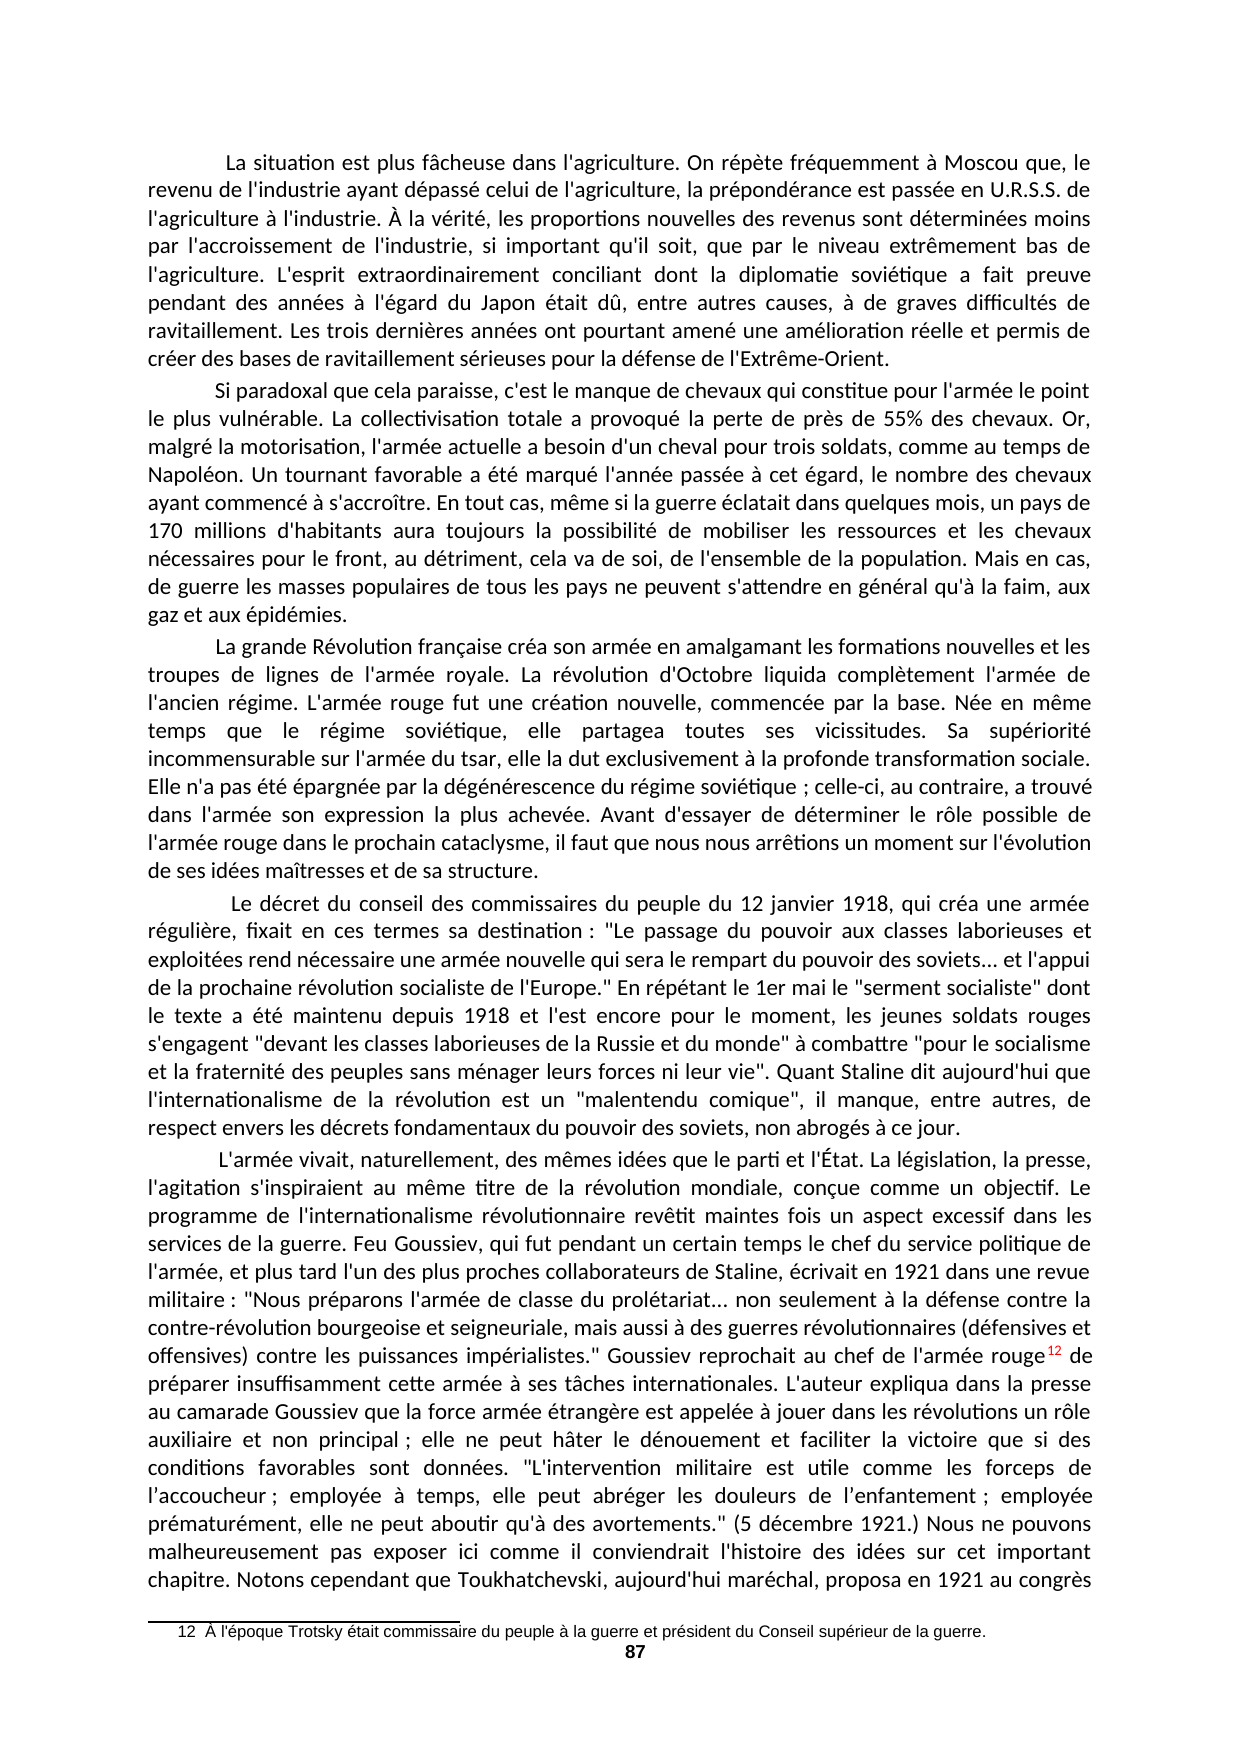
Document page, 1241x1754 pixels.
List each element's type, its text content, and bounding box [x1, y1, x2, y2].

text La grande Révolution française créa son armée en amalgamant les formations nouvelles et les troupes de lignes de l'armée royale. La révolution d'Octobre liquida complètement l'armée de l'ancien régime. L'armée rouge fut une création nouvelle, commencée par la base. Née en même temps que le régime soviétique, elle partagea toutes ses vicissitudes. Sa supériorité incommensurable sur l'armée du tsar, elle la dut exclusivement à la profonde transformation sociale. Elle n'a pas été épargnée par la dégénérescence du régime soviétique ; celle-ci, au contraire, a trouvé dans l'armée son expression la plus achevée. Avant d'essayer de déterminer le rôle possible de l'armée rouge dans le prochain cataclysme, il faut que nous nous arrêtions un moment sur l'évolution de ses idées maîtresses et de sa structure. [148, 632, 1093, 884]
text À l'époque Trotsky était commissaire du peuple à la guerre et président du Conseil supérieur de la guerre. [148, 1622, 1093, 1641]
text Si paradoxal que cela paraisse, c'est le manque de chevaux qui constitue pour l'armée le point le plus vulnérable. La collectivisation totale a provoqué la perte de près de 55% des chevaux. Or, malgré la motorisation, l'armée actuelle a besoin d'un cheval pour trois soldats, comme au temps de Napoléon. Un tournant favorable a été marqué l'année passée à cet égard, le nombre des chevaux ayant commencé à s'accroître. En tout cas, même si la guerre éclatait dans quelques mois, un pays de 170 millions d'habitants aura toujours la possibilité de mobiliser les ressources et les chevaux nécessaires pour le front, au détriment, cela va de soi, de l'ensemble de la population. Mais en cas, de guerre les masses populaires de tous les pays ne peuvent s'attendre en général qu'à la faim, aux gaz et aux épidémies. [148, 376, 1093, 628]
text L'armée vivait, naturellement, des mêmes idées que le parti et l'État. La législation, la presse, l'agitation s'inspiraient au même titre de la révolution mondiale, conçue comme un objectif. Le programme de l'internationalisme révolutionnaire revêtit maintes fois un aspect excessif dans les services de la guerre. Feu Goussiev, qui fut pendant un certain temps le chef du service politique de l'armée, et plus tard l'un des plus proches collaborateurs de Staline, écrivait en 1921 dans une revue militaire : "Nous préparons l'armée de classe du prolétariat... non seulement à la défense contre la contre-révolution bourgeoise et seigneuriale, mais aussi à des guerres révolutionnaires (défensives et offensives) contre les puissances impérialistes." Goussiev reprochait au chef de l'armée rouge de préparer insuffisamment cette armée à ses tâches internationales. L'auteur expliqua dans la presse au camarade Goussiev que la force armée étrangère est appelée à jouer dans les révolutions un rôle auxiliaire et non principal ; elle ne peut hâter le dénouement et faciliter la victoire que si des conditions favorables sont données. "L'intervention militaire est utile comme les forceps de l’accoucheur ; employée à temps, elle peut abréger les douleurs de l’enfantement ; employée prématurément, elle ne peut aboutir qu'à des avortements." (5 décembre 1921.) Nous ne pouvons malheureusement pas exposer ici comme il conviendrait l'histoire des idées sur cet important chapitre. Notons cependant que Toukhatchevski, aujourd'hui maréchal, proposa en 1921 au congrès [148, 1145, 1093, 1593]
text La situation est plus fâcheuse dans l'agriculture. On répète fréquemment à Moscou que, le revenu de l'industrie ayant dépassé celui de l'agriculture, la prépondérance est passée en U.R.S.S. de l'agriculture à l'industrie. À la vérité, les proportions nouvelles des revenus sont déterminées moins par l'accroissement de l'industrie, si important qu'il soit, que par le niveau extrêmement bas de l'agriculture. L'esprit extraordinairement conciliant dont la diplomatie soviétique a fait preuve pendant des années à l'égard du Japon était dû, entre autres causes, à de graves difficultés de ravitaillement. Les trois dernières années ont pourtant amené une amélioration réelle et permis de créer des bases de ravitaillement sérieuses pour la défense de l'Extrême-Orient. [148, 148, 1093, 372]
text Le décret du conseil des commissaires du peuple du 12 janvier 1918, qui créa une armée régulière, fixait en ces termes sa destination : "Le passage du pouvoir aux classes laborieuses et exploitées rend nécessaire une armée nouvelle qui sera le rempart du pouvoir des soviets... et l'appui de la prochaine révolution socialiste de l'Europe." En répétant le 1er mai le "serment socialiste" dont le texte a été maintenu depuis 1918 et l'est encore pour le moment, les jeunes soldats rouges s'engagent "devant les classes laborieuses de la Russie et du monde" à combattre "pour le socialisme et la fraternité des peuples sans ménager leurs forces ni leur vie". Quant Staline dit aujourd'hui que l'internationalisme de la révolution est un "malentendu comique", il manque, entre autres, de respect envers les décrets fondamentaux du pouvoir des soviets, non abrogés à ce jour. [148, 889, 1093, 1141]
